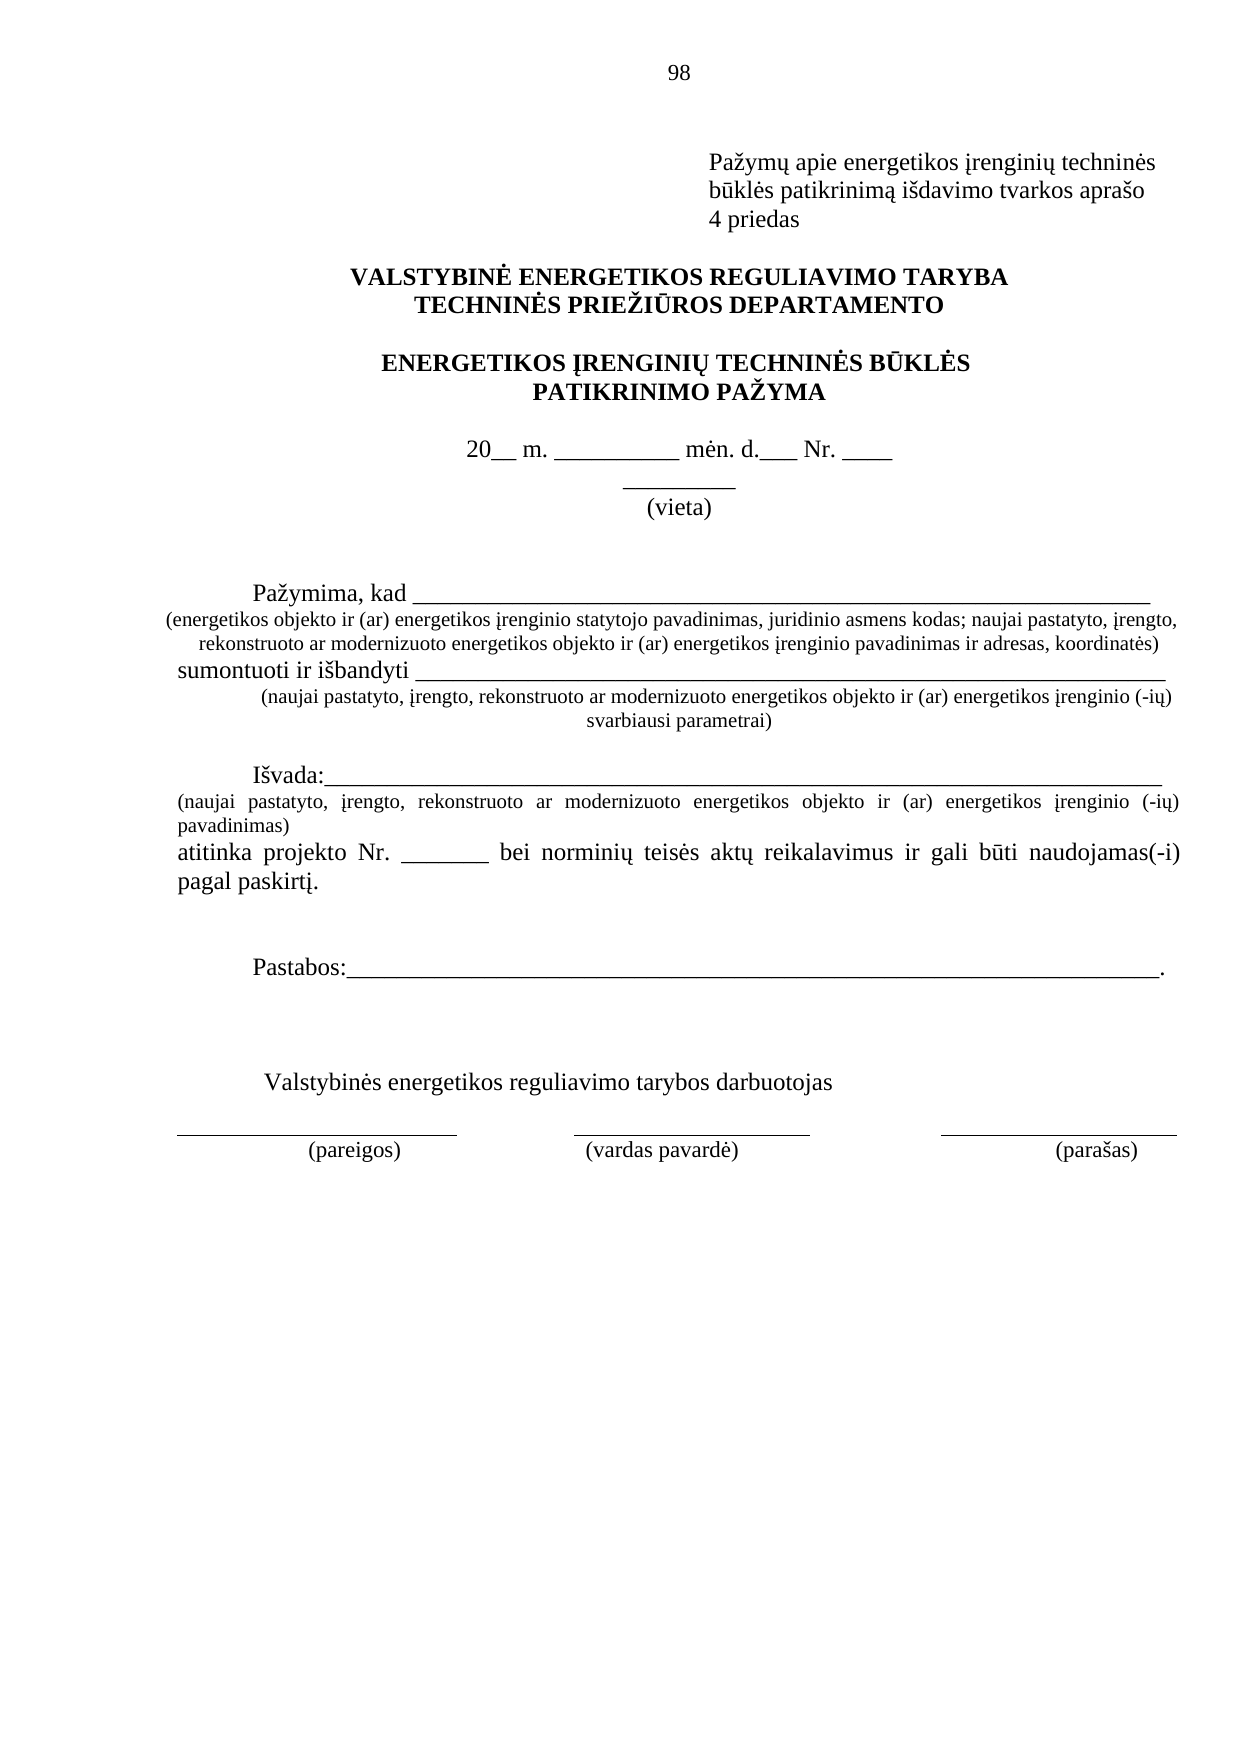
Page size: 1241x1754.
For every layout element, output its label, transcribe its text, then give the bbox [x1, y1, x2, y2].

text (naujai pastatyto, įrengto, rekonstruoto ar modernizuoto energetikos objekto ir (ar) energetikos įrenginio (-ių) svarbiausi parametrai) [177, 684, 1181, 732]
text Pažymų apie energetikos įrenginių techninės [709, 147, 1181, 176]
table_header Valstybinės energetikos reguliavimo tarybos darbuotojas [177, 1068, 1177, 1135]
table_cell (vardas pavardė) [574, 1136, 810, 1163]
table_cell (pareigos) [177, 1136, 457, 1163]
text VALSTYBINĖ ENERGETIKOS REGULIAVIMO TARYBA [177, 262, 1181, 291]
text TECHNINĖS PRIEŽIŪROS DEPARTAMENTO [177, 291, 1181, 319]
table_cell [810, 1135, 941, 1163]
table_cell (parašas) [941, 1136, 1177, 1163]
text 20__ m. __________ mėn. d.___ Nr. ____ [177, 434, 1181, 463]
text Pažymima, kad ___________________________________________________________ [177, 578, 1181, 607]
text atitinka projekto Nr. _______ bei norminių teisės aktų reikalavimus ir gali būti naudojamas(-i) pagal paskirtį. [177, 837, 1181, 895]
text (vieta) [177, 492, 1181, 521]
text būklės patikrinimą išdavimo tvarkos aprašo [709, 176, 1181, 204]
text _________ [177, 463, 1181, 492]
text Išvada:___________________________________________________________________ [177, 761, 1181, 789]
text ENERGETIKOS ĮRENGINIŲ TECHNINĖS BŪKLĖS [177, 348, 1181, 377]
text (energetikos objekto ir (ar) energetikos įrenginio statytojo pavadinimas, juridinio asmens kodas; naujai pastatyto, įrengto, rekonstruoto ar modernizuoto energetikos objekto ir (ar) energetikos įrenginio pavadinimas ir adresas, koordinatės) [162, 607, 1181, 655]
text PATIKRINIMO PAŽYMA [177, 377, 1181, 406]
text (naujai pastatyto, įrengto, rekonstruoto ar modernizuoto energetikos objekto ir (ar) energetikos įrenginio (-ių) pavadinimas) [177, 789, 1181, 837]
table_cell [457, 1135, 574, 1163]
text Pastabos:_________________________________________________________________. [177, 952, 1181, 981]
text 4 priedas [709, 204, 1181, 233]
text sumontuoti ir išbandyti ____________________________________________________________ [177, 655, 1181, 684]
